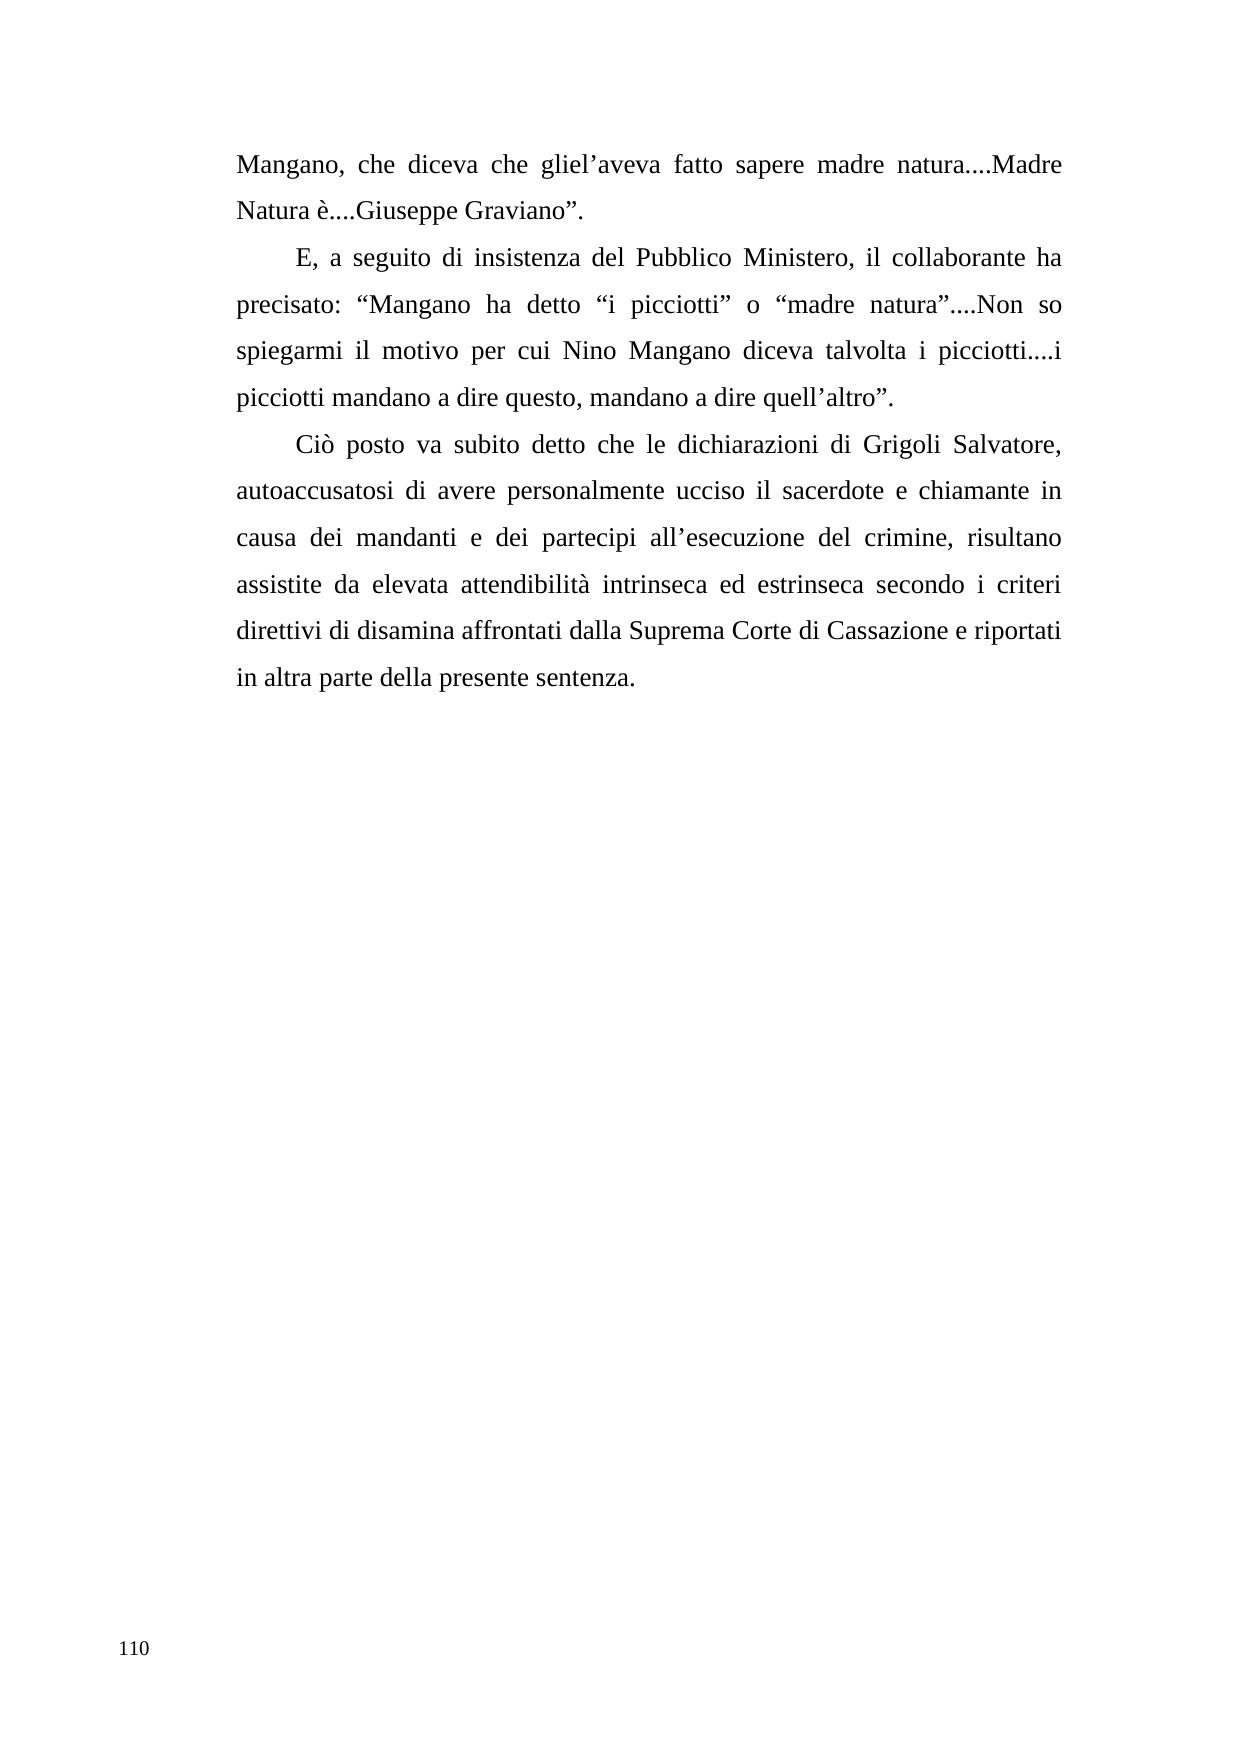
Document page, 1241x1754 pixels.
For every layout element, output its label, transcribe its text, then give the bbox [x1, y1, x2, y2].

text E, a seguito di insistenza del Pubblico Ministero, il collaborante ha precisato: “Mangano ha detto “i picciotti” o “madre natura”....Non so spiegarmi il motivo per cui Nino Mangano diceva talvolta i picciotti....i picciotti mandano a dire questo, mandano a dire quell’altro”. [236, 241, 1063, 412]
text Ciò posto va subito detto che le dichiarazioni di Grigoli Salvatore, autoaccusatosi di avere personalmente ucciso il sacerdote e chiamante in causa dei mandanti e dei partecipi all’esecuzione del crimine, risultano assistite da elevata attendibilità intrinseca ed estrinseca secondo i criteri direttivi di disamina affrontati dalla Suprema Corte di Cassazione e riportati in altra parte della presente sentenza. [236, 428, 1063, 692]
text Mangano, che diceva che gliel’aveva fatto sapere madre natura....Madre Natura è....Giuseppe Graviano”. [236, 148, 1063, 226]
